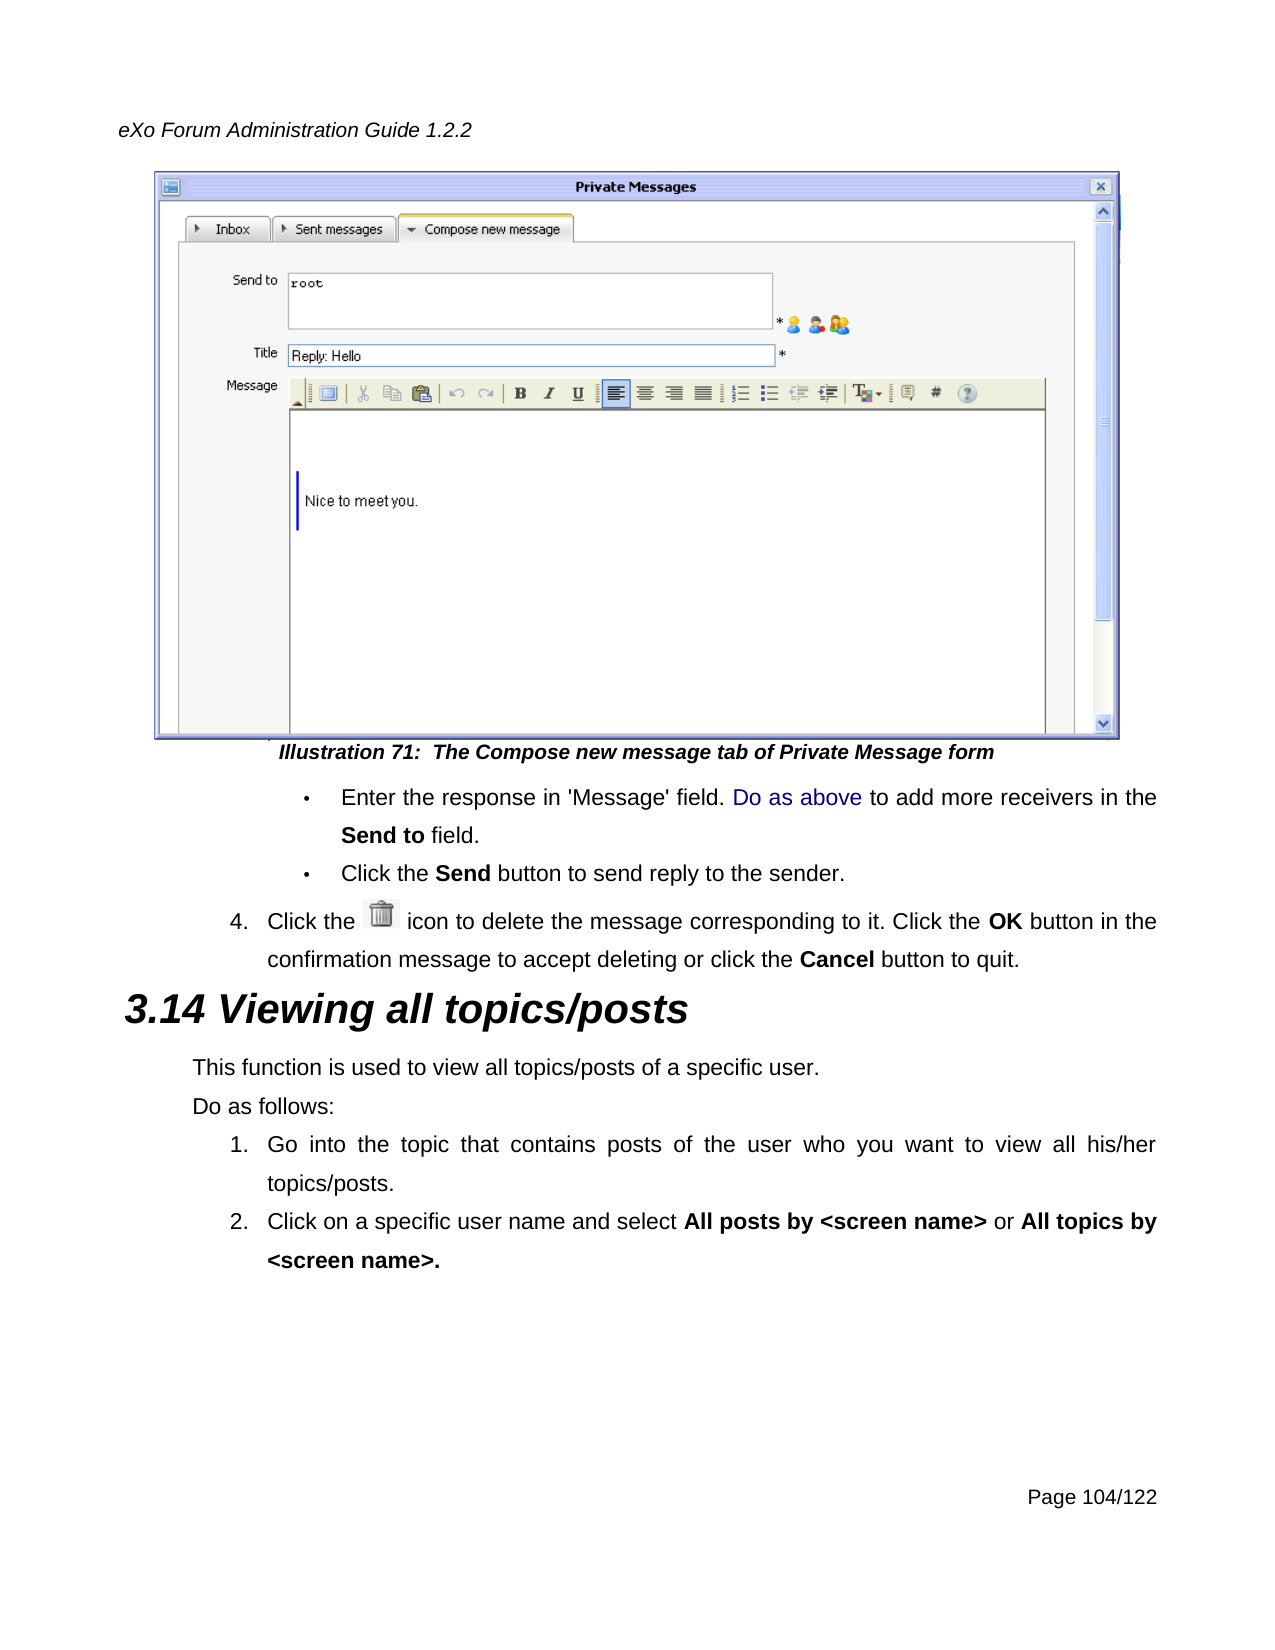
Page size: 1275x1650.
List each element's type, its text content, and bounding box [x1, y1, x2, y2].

picture [154, 170, 1121, 741]
list Enter the response in 'Message' field. Do as above to add more receivers in the Send to field. [154, 741, 1157, 848]
text Do as follows: [192, 1093, 1157, 1119]
list Illustration 71: The Compose new message tab of Private Message form [154, 741, 1121, 763]
picture [362, 899, 400, 930]
list Click the icon to delete the message corresponding to it. Click the OK button in the confirmation message to accept deleting or click the Cancel button to quit. [229, 899, 1157, 972]
text This function is used to view all topics/posts of a specific user. [118, 1055, 1157, 1081]
list Click the Send button to send reply to the sender. [303, 861, 1157, 887]
list Click on a specific user name and select All posts by <screen name> or All topics by <screen name>. [229, 1209, 1157, 1273]
list Go into the topic that contains posts of the user who you want to view all his/her topics/posts. [229, 1132, 1157, 1196]
subtitle Viewing all topics/posts [124, 985, 1157, 1032]
